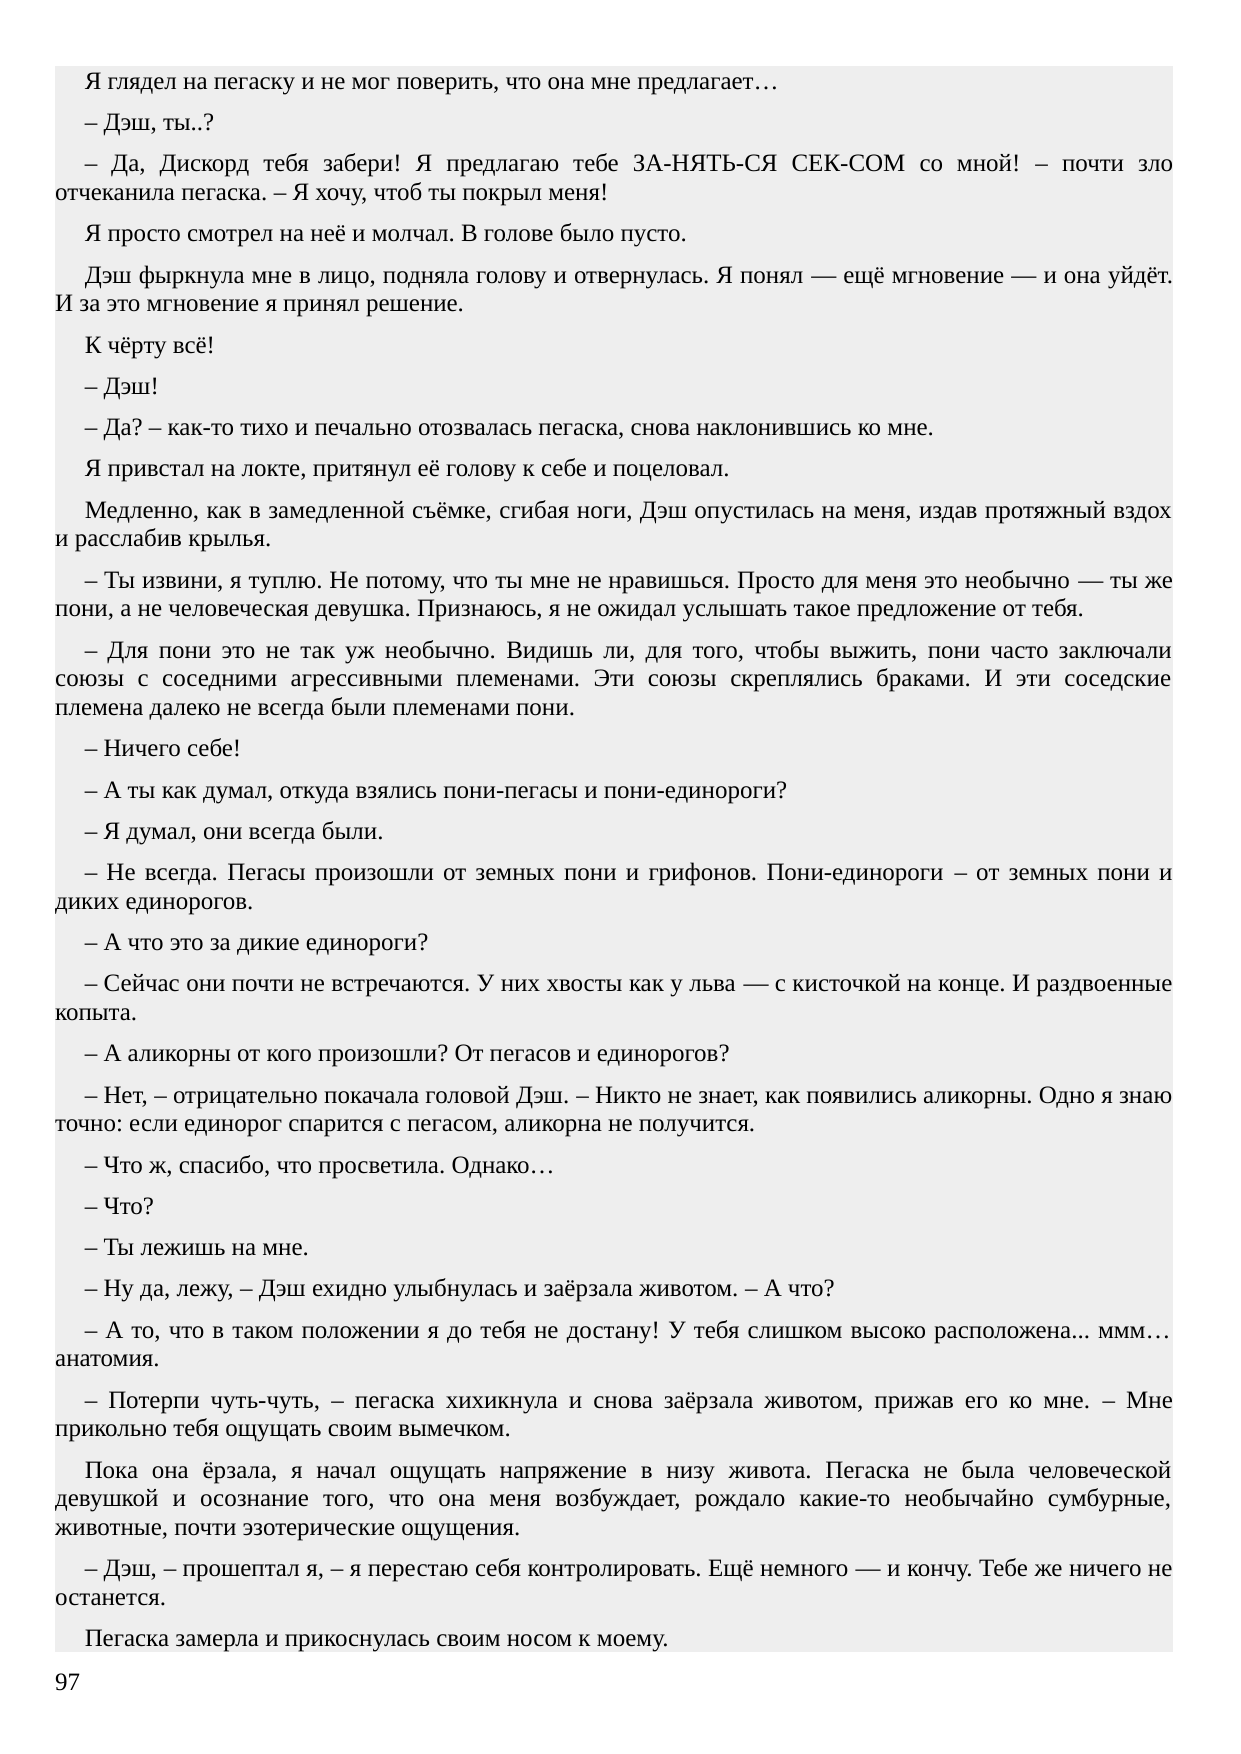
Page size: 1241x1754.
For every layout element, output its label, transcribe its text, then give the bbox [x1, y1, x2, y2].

text – Что ж, спасибо, что просветила. Однако… [55, 1150, 1173, 1178]
text Пока она ёрзала, я начал ощущать напряжение в низу живота. Пегаска не была человеческой девушкой и осознание того, что она меня возбуждает, рождало какие-то необычайно сумбурные, животные, почти эзотерические ощущения. [55, 1455, 1173, 1541]
text Пегаска замерла и прикоснулась своим носом к моему. [55, 1623, 1173, 1652]
text – Сейчас они почти не встречаются. У них хвосты как у льва — с кисточкой на конце. И раздвоенные копыта. [55, 968, 1173, 1026]
text – Не всегда. Пегасы произошли от земных пони и грифонов. Пони-единороги – от земных пони и диких единорогов. [55, 857, 1173, 915]
text Я привстал на локте, притянул её голову к себе и поцеловал. [55, 453, 1173, 482]
text – Дэш! [55, 371, 1173, 400]
text – Да? – как-то тихо и печально отозвалась пегаска, снова наклонившись ко мне. [55, 412, 1173, 441]
text – Ничего себе! [55, 733, 1173, 762]
text Медленно, как в замедленной съёмке, сгибая ноги, Дэш опустилась на меня, издав протяжный вздох и расслабив крылья. [55, 495, 1173, 552]
text – Я думал, они всегда были. [55, 816, 1173, 845]
text – Потерпи чуть-чуть, – пегаска хихикнула и снова заёрзала животом, прижав его ко мне. – Мне прикольно тебя ощущать своим вымечком. [55, 1385, 1173, 1442]
text – Ты извини, я туплю. Не потому, что ты мне не нравишься. Просто для меня это необычно — ты же пони, а не человеческая девушка. Признаюсь, я не ожидал услышать такое предложение от тебя. [55, 565, 1173, 622]
text – Для пони это не так уж необычно. Видишь ли, для того, чтобы выжить, пони часто заключали союзы с соседними агрессивными племенами. Эти союзы скреплялись браками. И эти соседские племена далеко не всегда были племенами пони. [55, 635, 1173, 721]
text – А аликорны от кого произошли? От пегасов и единорогов? [55, 1038, 1173, 1067]
text Дэш фыркнула мне в лицо, подняла голову и отвернулась. Я понял — ещё мгновение — и она уйдёт. И за это мгновение я принял решение. [55, 260, 1173, 317]
text – Что? [55, 1191, 1173, 1220]
text – Дэш, ты..? [55, 107, 1173, 136]
text – Нет, – отрицательно покачала головой Дэш. – Никто не знает, как появились аликорны. Одно я знаю точно: если единорог спарится с пегасом, аликорна не получится. [55, 1080, 1173, 1137]
text – А что это за дикие единороги? [55, 927, 1173, 956]
text Я просто смотрел на неё и молчал. В голове было пусто. [55, 218, 1173, 247]
text – Дэш, – прошептал я, – я перестаю себя контролировать. Ещё немного — и кончу. Тебе же ничего не останется. [55, 1553, 1173, 1611]
text – А ты как думал, откуда взялись пони-пегасы и пони-единороги? [55, 775, 1173, 803]
text Я глядел на пегаску и не мог поверить, что она мне предлагает… [55, 66, 1173, 95]
text – А то, что в таком положении я до тебя не достану! У тебя слишком высоко расположена... ммм… анатомия. [55, 1315, 1173, 1372]
text – Ты лежишь на мне. [55, 1232, 1173, 1261]
text – Да, Дискорд тебя забери! Я предлагаю тебе ЗА-НЯТЬ-СЯ СЕК-СОМ со мной! – почти зло отчеканила пегаска. – Я хочу, чтоб ты покрыл меня! [55, 148, 1173, 206]
text – Ну да, лежу, – Дэш ехидно улыбнулась и заёрзала животом. – А что? [55, 1273, 1173, 1302]
text К чёрту всё! [55, 330, 1173, 358]
